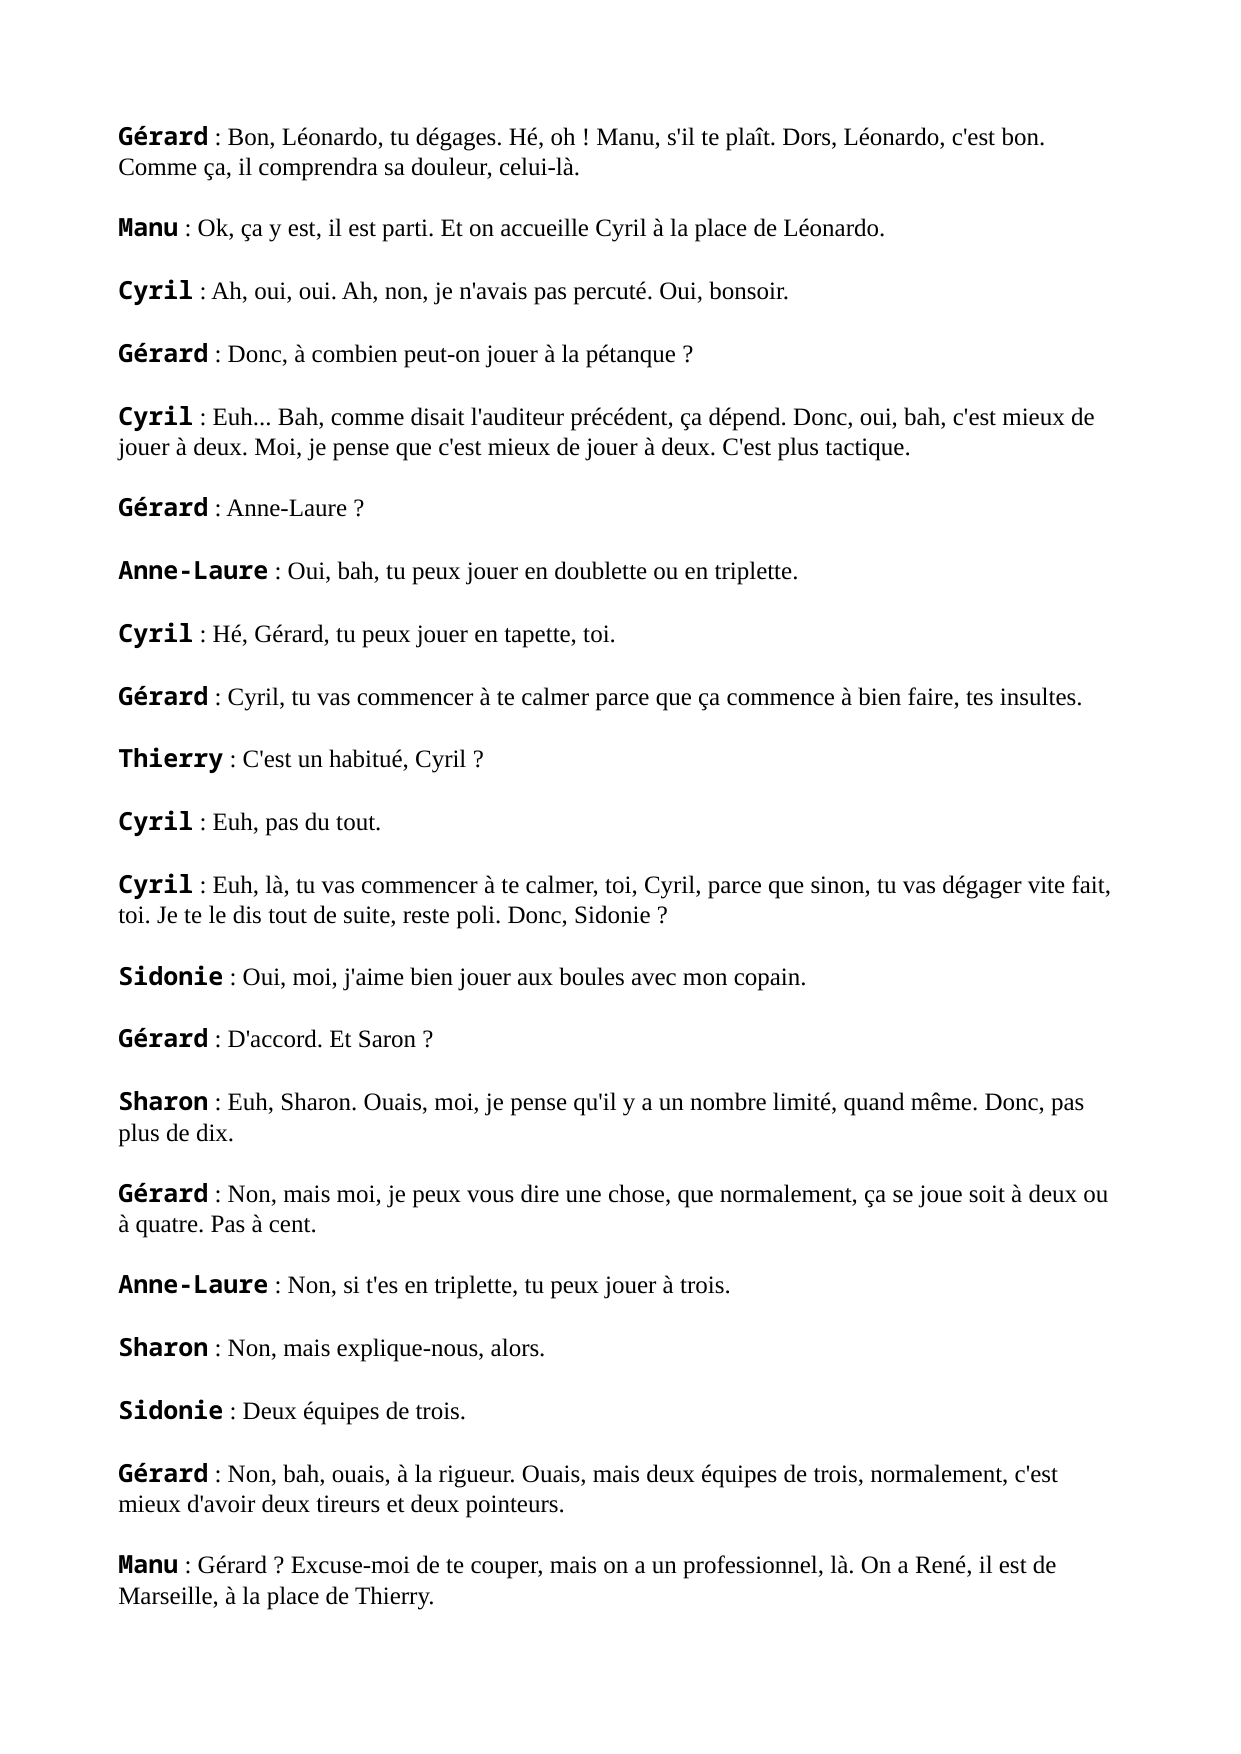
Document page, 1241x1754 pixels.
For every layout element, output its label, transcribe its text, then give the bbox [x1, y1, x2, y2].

text Gérard : Bon, Léonardo, tu dégages. Hé, oh ! Manu, s'il te plaît. Dors, Léonardo, c'est bon. Comme ça, il comprendra sa douleur, celui-là. [118, 118, 1122, 181]
text Gérard : Anne-Laure ? [118, 490, 1122, 524]
text Sharon : Euh, Sharon. Ouais, moi, je pense qu'il y a un nombre limité, quand même. Donc, pas plus de dix. [118, 1084, 1122, 1147]
text Anne-Laure : Non, si t'es en triplette, tu peux jouer à trois. [118, 1267, 1122, 1301]
text Thierry : C'est un habitué, Cyril ? [118, 741, 1122, 775]
text Gérard : Non, mais moi, je peux vous dire une chose, que normalement, ça se joue soit à deux ou à quatre. Pas à cent. [118, 1175, 1122, 1238]
text Anne-Laure : Oui, bah, tu peux jouer en doublette ou en triplette. [118, 552, 1122, 587]
text Manu : Ok, ça y est, il est parti. Et on accueille Cyril à la place de Léonardo. [118, 210, 1122, 244]
text Cyril : Hé, Gérard, tu peux jouer en tapette, toi. [118, 615, 1122, 649]
text Cyril : Euh... Bah, comme disait l'auditeur précédent, ça dépend. Donc, oui, bah, c'est mieux de jouer à deux. Moi, je pense que c'est mieux de jouer à deux. C'est plus tactique. [118, 398, 1122, 461]
text Cyril : Euh, pas du tout. [118, 804, 1122, 838]
text Gérard : Donc, à combien peut-on jouer à la pétanque ? [118, 335, 1122, 369]
text Gérard : D'accord. Et Saron ? [118, 1021, 1122, 1055]
text Cyril : Ah, oui, oui. Ah, non, je n'avais pas percuté. Oui, bonsoir. [118, 272, 1122, 307]
text Gérard : Cyril, tu vas commencer à te calmer parce que ça commence à bien faire, tes insultes. [118, 678, 1122, 712]
text Sidonie : Deux équipes de trois. [118, 1392, 1122, 1427]
text Manu : Gérard ? Excuse-moi de te couper, mais on a un professionnel, là. On a René, il est de Marseille, à la place de Thierry. [118, 1547, 1122, 1610]
text Gérard : Non, bah, ouais, à la rigueur. Ouais, mais deux équipes de trois, normalement, c'est mieux d'avoir deux tireurs et deux pointeurs. [118, 1455, 1122, 1518]
text Cyril : Euh, là, tu vas commencer à te calmer, toi, Cyril, parce que sinon, tu vas dégager vite fait, toi. Je te le dis tout de suite, reste poli. Donc, Sidonie ? [118, 867, 1122, 929]
text Sidonie : Oui, moi, j'aime bien jouer aux boules avec mon copain. [118, 958, 1122, 992]
text Sharon : Non, mais explique-nous, alors. [118, 1330, 1122, 1364]
